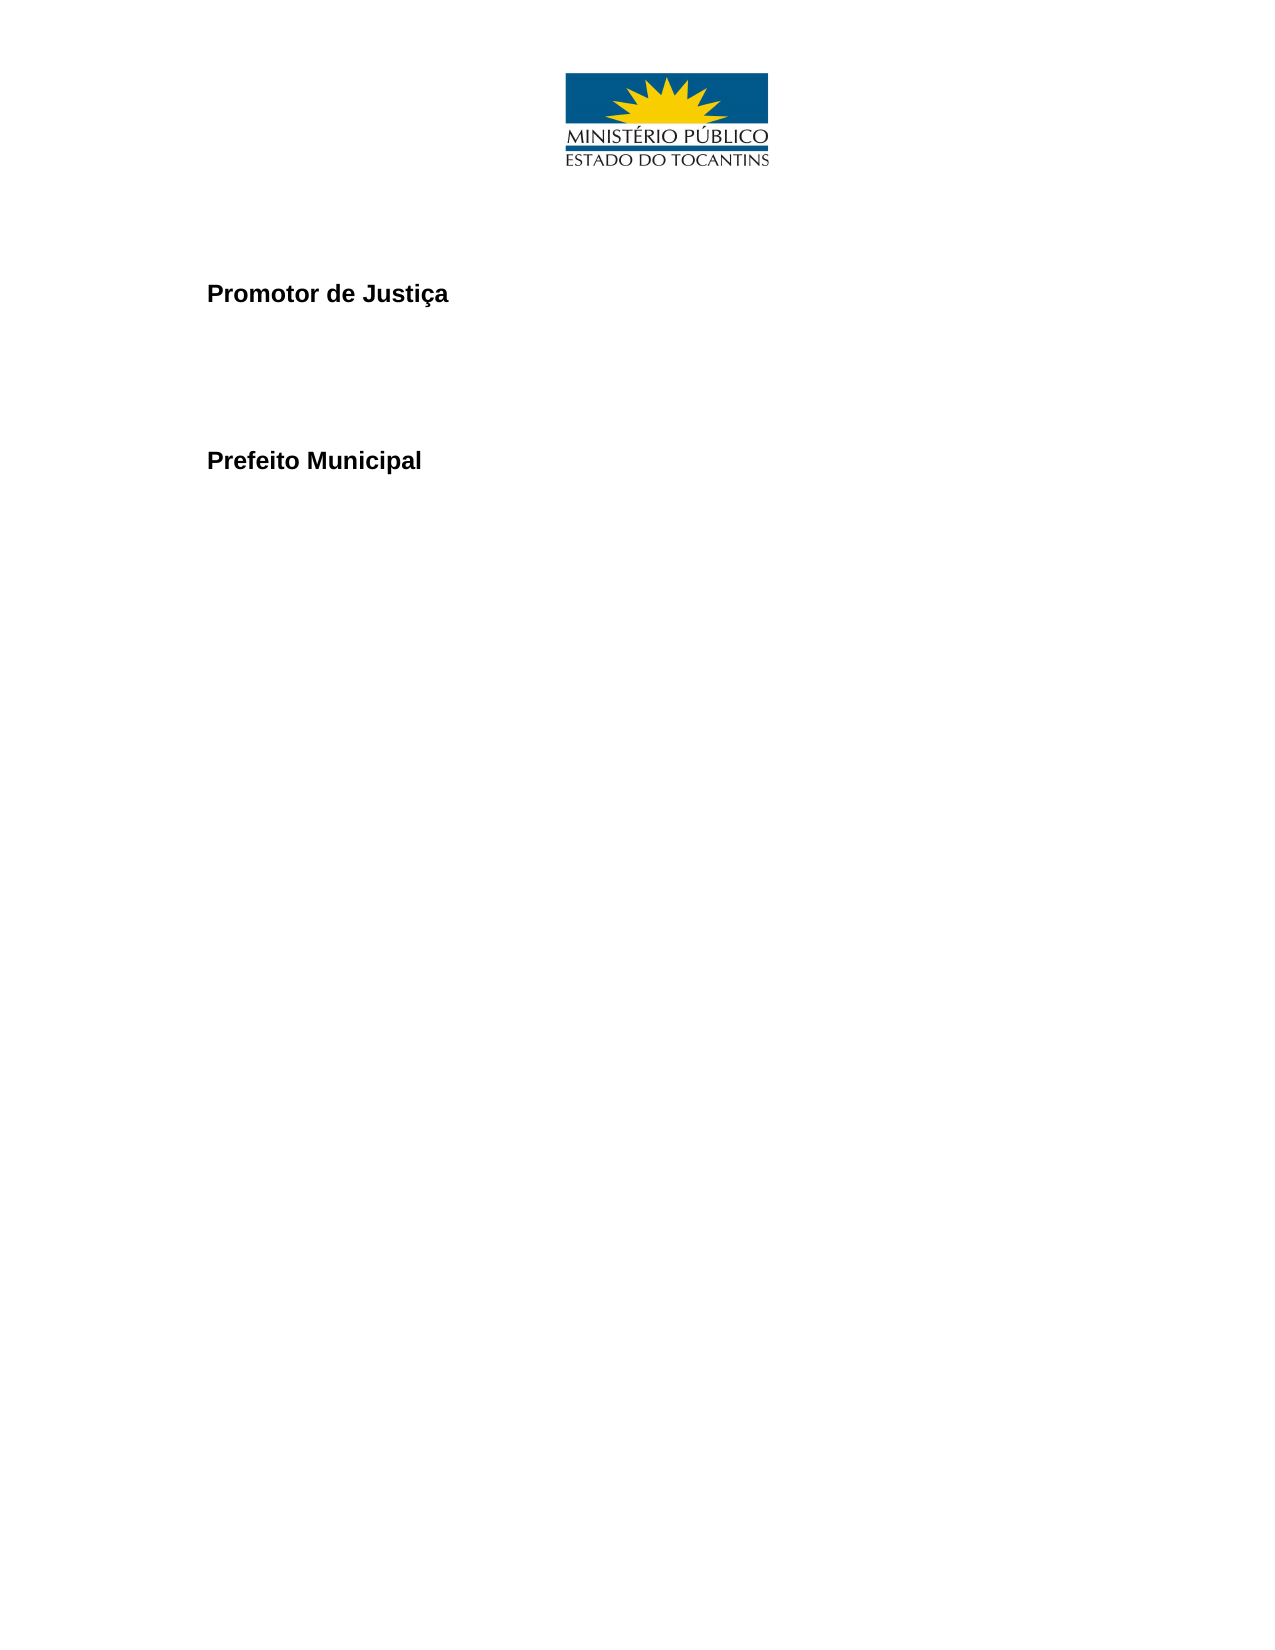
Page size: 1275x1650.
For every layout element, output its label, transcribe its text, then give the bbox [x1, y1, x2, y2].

text Prefeito Municipal [207, 446, 1157, 475]
picture [565, 73, 769, 166]
text Promotor de Justiça [207, 279, 1157, 308]
